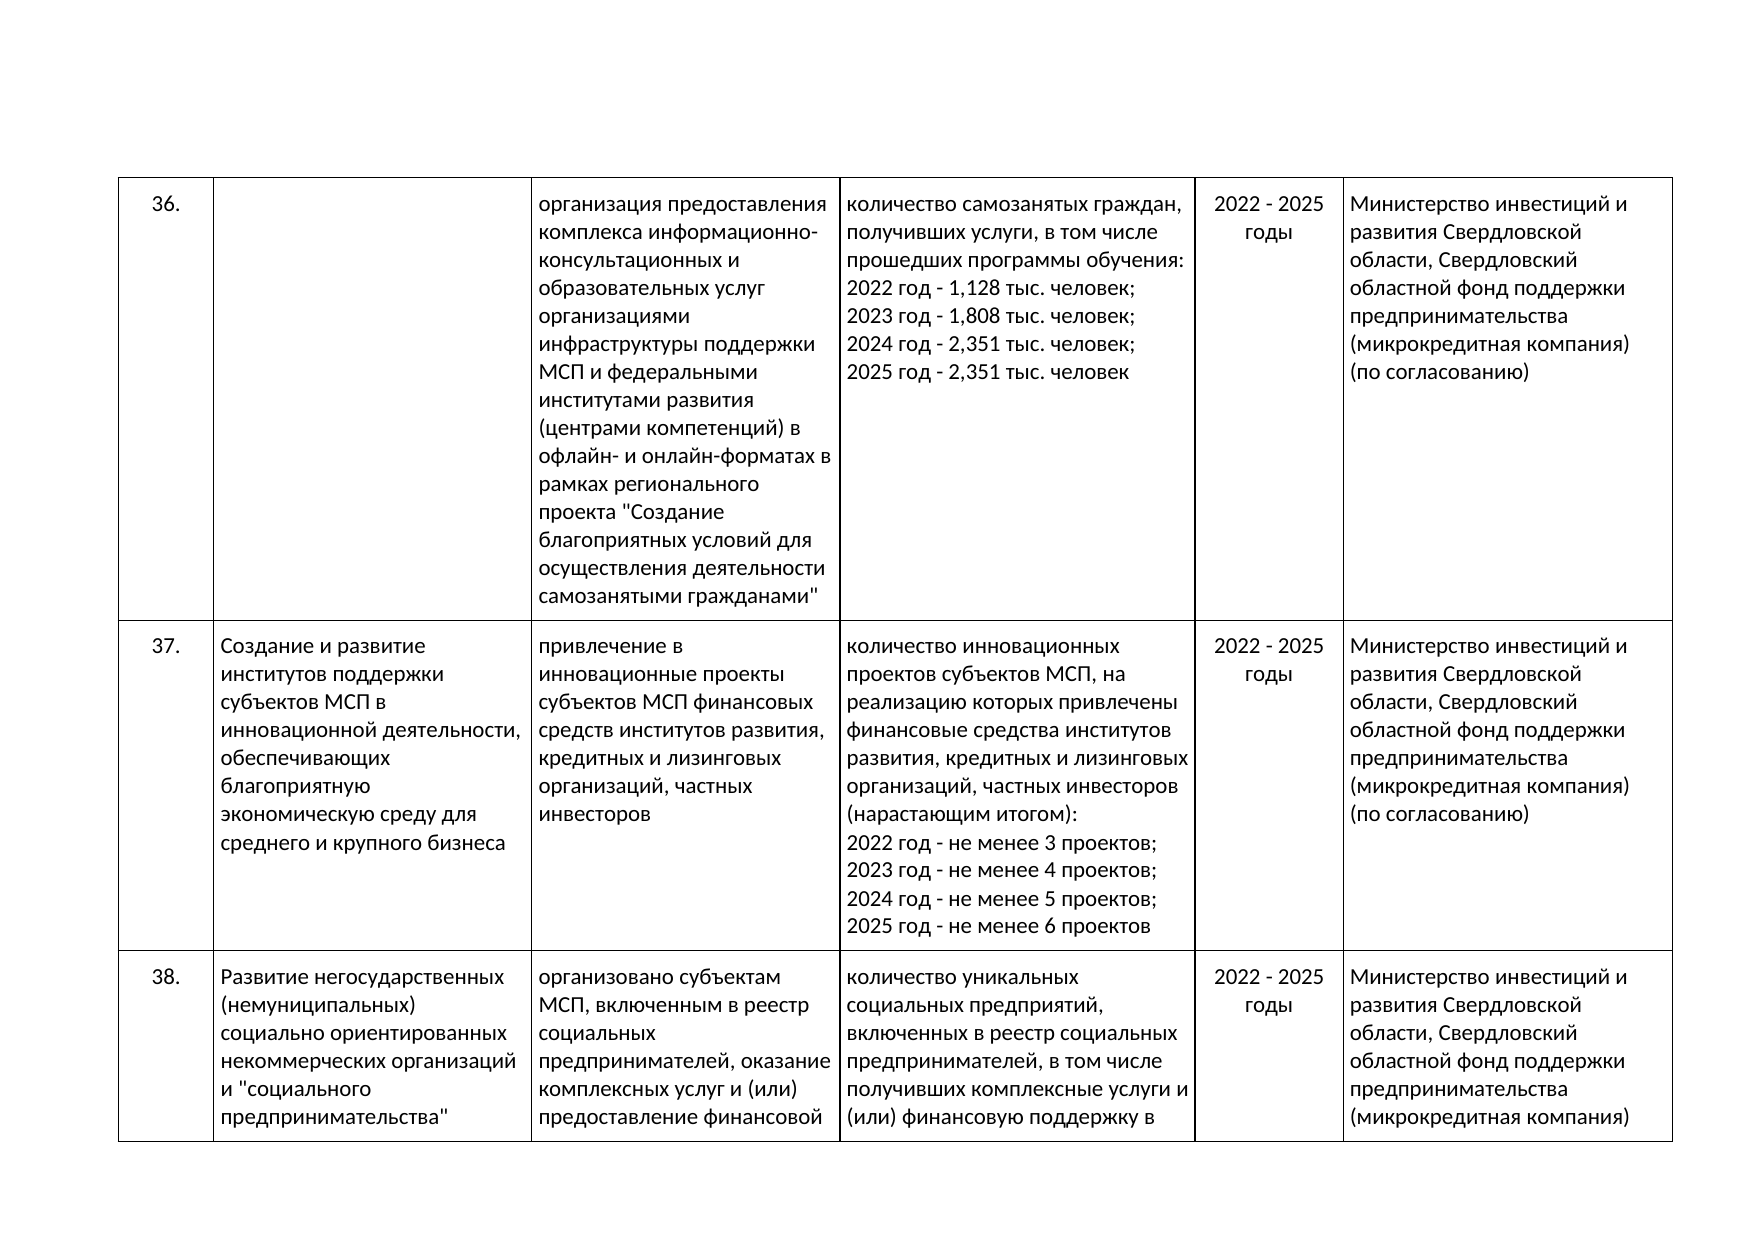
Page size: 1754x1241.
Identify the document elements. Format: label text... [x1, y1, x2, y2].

table_cell [1673, 620, 1677, 950]
table_cell количество уникальных социальных предприятий, включенных в реестр социальных предпринимателей, в том числе получивших комплексные услуги и (или) финансовую поддержку в [841, 951, 1194, 1141]
table_cell Министерство инвестиций и развития Свердловской области, Свердловский областной фонд поддержки предпринимательства (микрокредитная компания) [1344, 951, 1672, 1141]
table_cell [1673, 950, 1677, 1141]
table_cell Министерство инвестиций и развития Свердловской области, Свердловский областной фонд поддержки предпринимательства (микрокредитная компания) (по согласованию) [1344, 621, 1672, 950]
table_cell 38. [119, 951, 213, 1141]
table_cell количество инновационных проектов субъектов МСП, на реализацию которых привлечены финансовые средства институтов развития, кредитных и лизинговых организаций, частных инвесторов (нарастающим итогом): 2022 год - не менее 3 проектов; 2023 год - не менее 4 проектов; 2024 год - не менее 5 проектов; 2025 год - не менее 6 проектов [841, 621, 1194, 950]
table_cell 2022 - 2025 годы [1196, 178, 1343, 620]
table_cell [1673, 177, 1677, 620]
table_cell Министерство инвестиций и развития Свердловской области, Свердловский областной фонд поддержки предпринимательства (микрокредитная компания) (по согласованию) [1344, 178, 1672, 620]
table_cell 2022 - 2025 годы [1196, 951, 1343, 1141]
table_cell [214, 178, 531, 620]
table_cell 37. [119, 621, 213, 950]
table_cell количество самозанятых граждан, получивших услуги, в том числе прошедших программы обучения: 2022 год - 1,128 тыс. человек; 2023 год - 1,808 тыс. человек; 2024 год - 2,351 тыс. человек; 2025 год - 2,351 тыс. человек [841, 178, 1194, 620]
table_cell 2022 - 2025 годы [1196, 621, 1343, 950]
table_cell Развитие негосударственных (немуниципальных) социально ориентированных некоммерческих организаций и "социального предпринимательства" [214, 951, 531, 1141]
table_cell привлечение в инновационные проекты субъектов МСП финансовых средств институтов развития, кредитных и лизинговых организаций, частных инвесторов [532, 621, 839, 950]
table_cell организация предоставления комплекса информационно-консультационных и образовательных услуг организациями инфраструктуры поддержки МСП и федеральными институтами развития (центрами компетенций) в офлайн- и онлайн-форматах в рамках регионального проекта "Создание благоприятных условий для осуществления деятельности самозанятыми гражданами" [532, 178, 839, 620]
table_cell организовано субъектам МСП, включенным в реестр социальных предпринимателей, оказание комплексных услуг и (или) предоставление финансовой [532, 951, 839, 1141]
table_cell 36. [119, 178, 213, 620]
table_cell Создание и развитие институтов поддержки субъектов МСП в инновационной деятельности, обеспечивающих благоприятную экономическую среду для среднего и крупного бизнеса [214, 621, 531, 950]
